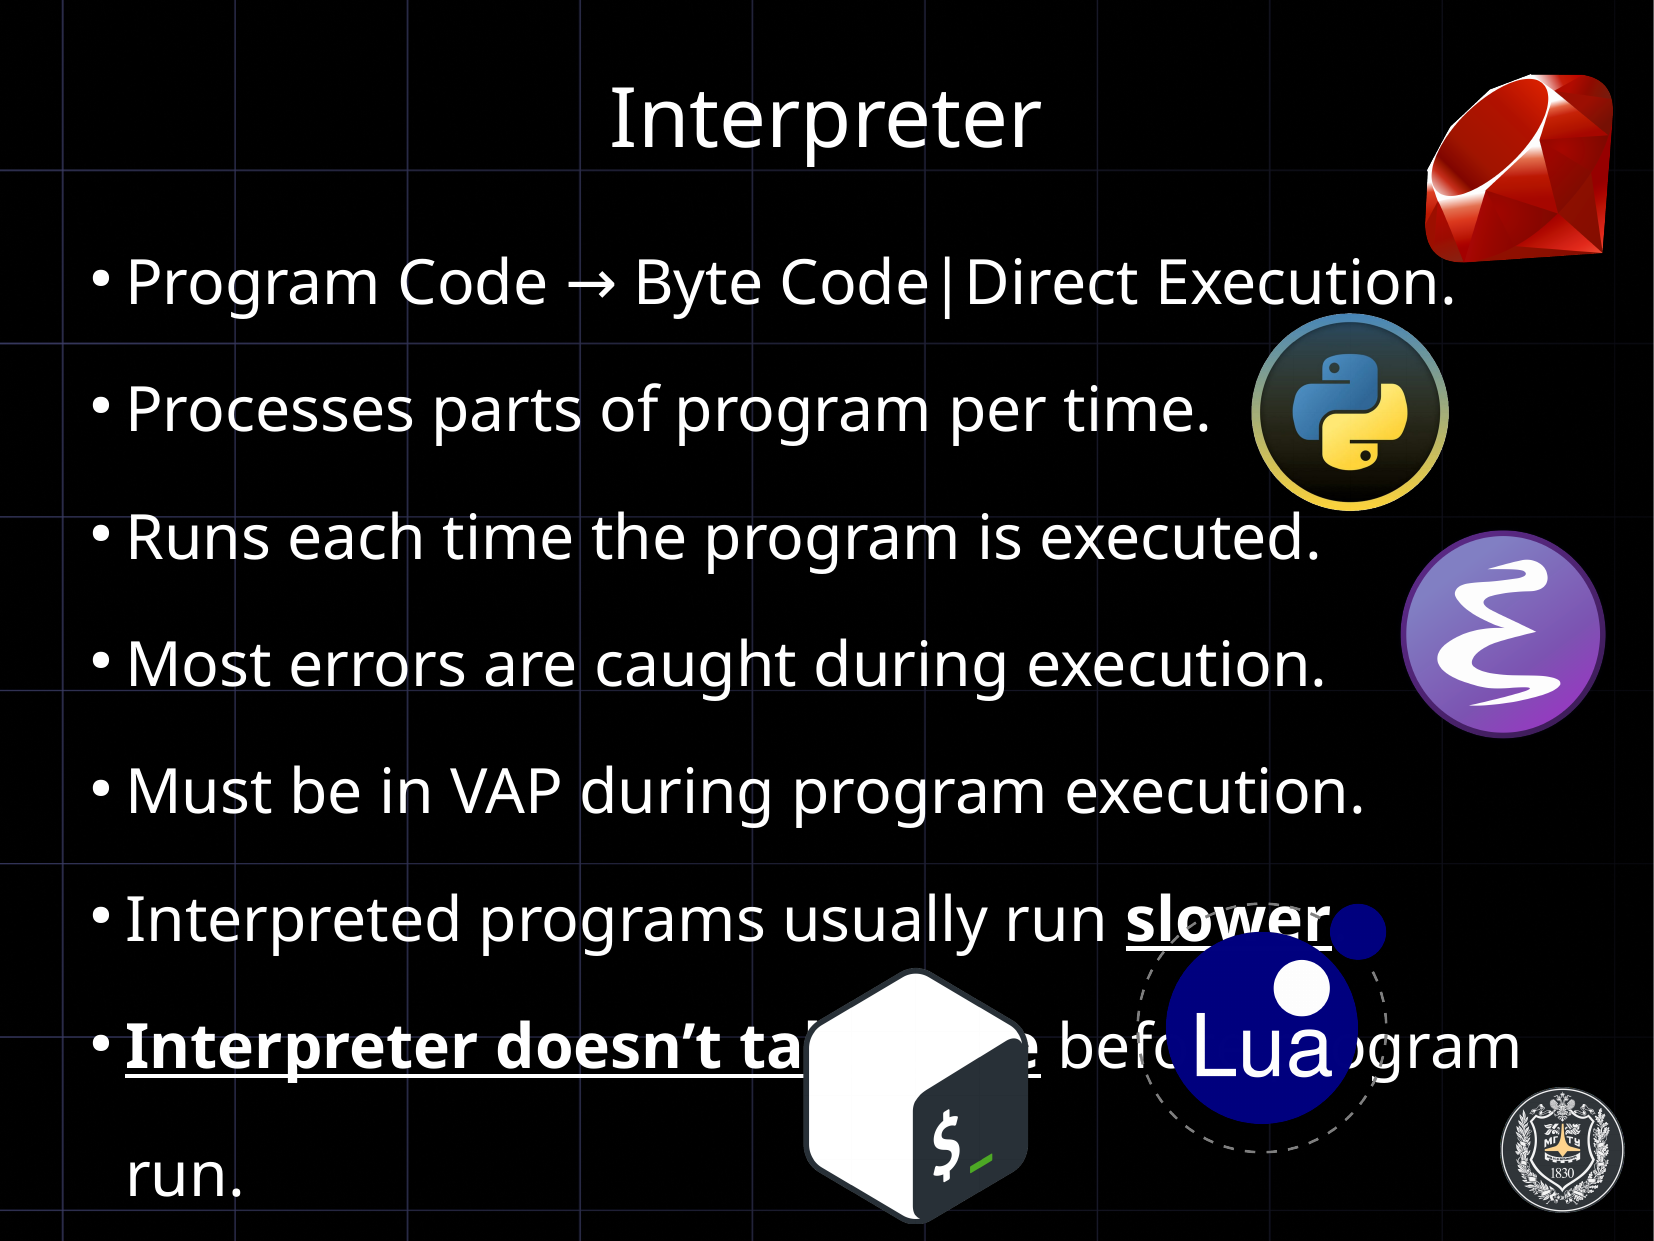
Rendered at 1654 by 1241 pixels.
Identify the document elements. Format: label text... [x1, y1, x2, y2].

title Interpreter [82, 37, 1571, 187]
picture [0, 0, 1654, 1241]
text_box Program Code → Byte Code|Direct Execution. Processes parts of program per time. Runs each time the program is executed. Most errors are caught during execution. Must be in VAP during program execution. Interpreted programs usually run slower. Interpreter doesn’t take time before program run. Interpreter can’t optimize program. [75, 187, 1576, 976]
